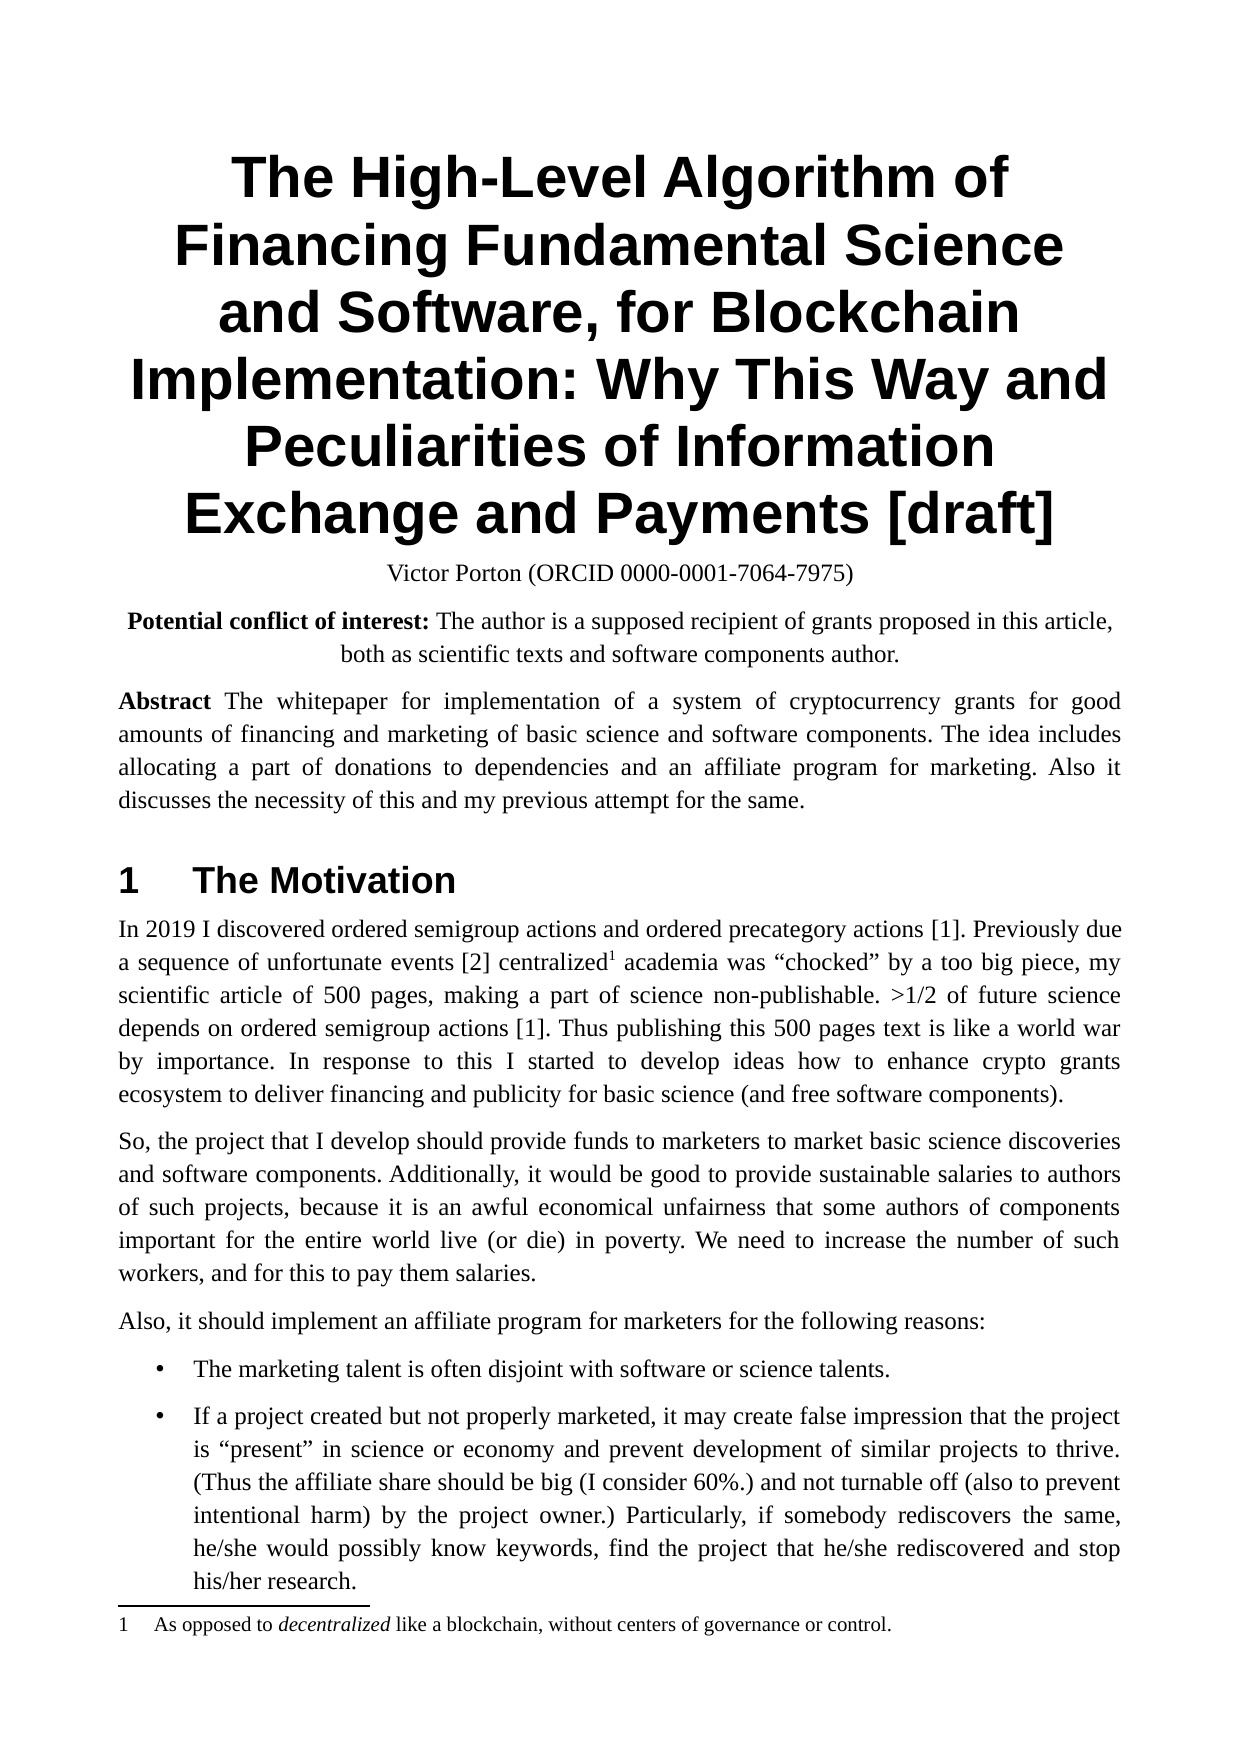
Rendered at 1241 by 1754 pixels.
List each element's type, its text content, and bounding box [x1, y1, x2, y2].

text Also, it should implement an affiliate program for marketers for the following reasons: [118, 1306, 1122, 1335]
text Potential conflict of interest: The author is a supposed recipient of grants proposed in this article, both as scientific texts and software components author. [118, 606, 1122, 667]
list The marketing talent is often disjoint with software or science talents. [156, 1354, 1122, 1382]
subtitle The Motivation [118, 858, 1122, 901]
text In 2019 I discovered ordered semigroup actions and ordered precategory actions [1]. Previously due a sequence of unfortunate events [2] centralized academia was “chocked” by a too big piece, my scientific article of 500 pages, making a part of science non-publishable. >1/2 of future science depends on ordered semigroup actions [1]. Thus publishing this 500 pages text is like a world war by importance. In response to this I started to develop ideas how to enhance crypto grants ecosystem to deliver financing and publicity for basic science (and free software components). [118, 914, 1122, 1107]
text As opposed to decentralized like a blockchain, without centers of governance or control. [118, 1612, 1122, 1636]
text So, the project that I develop should provide funds to marketers to market basic science discoveries and software components. Additionally, it would be good to provide sustainable salaries to authors of such projects, because it is an awful economical unfairness that some authors of components important for the entire world live (or die) in poverty. We need to increase the number of such workers, and for this to pay them salaries. [118, 1126, 1122, 1287]
text Abstract The whitepaper for implementation of a system of cryptocurrency grants for good amounts of financing and marketing of basic science and software components. The idea includes allocating a part of donations to dependencies and an affiliate program for marketing. Also it discusses the necessity of this and my previous attempt for the same. [118, 686, 1122, 814]
title The High-Level Algorithm of Financing Fundamental Science and Software, for Blockchain Implementation: Why This Way and Peculiarities of Information Exchange and Payments [draft] [118, 143, 1122, 546]
list If a project created but not properly marketed, it may create false impression that the project is “present” in science or economy and prevent development of similar projects to thrive. (Thus the affiliate share should be big (I consider 60%.) and not turnable off (also to prevent intentional harm) by the project owner.) Particularly, if somebody rediscovers the same, he/she would possibly know keywords, find the project that he/she rediscovered and stop his/her research. [156, 1401, 1122, 1595]
text Victor Porton (ORCID 0000-0001-7064-7975) [118, 558, 1122, 587]
